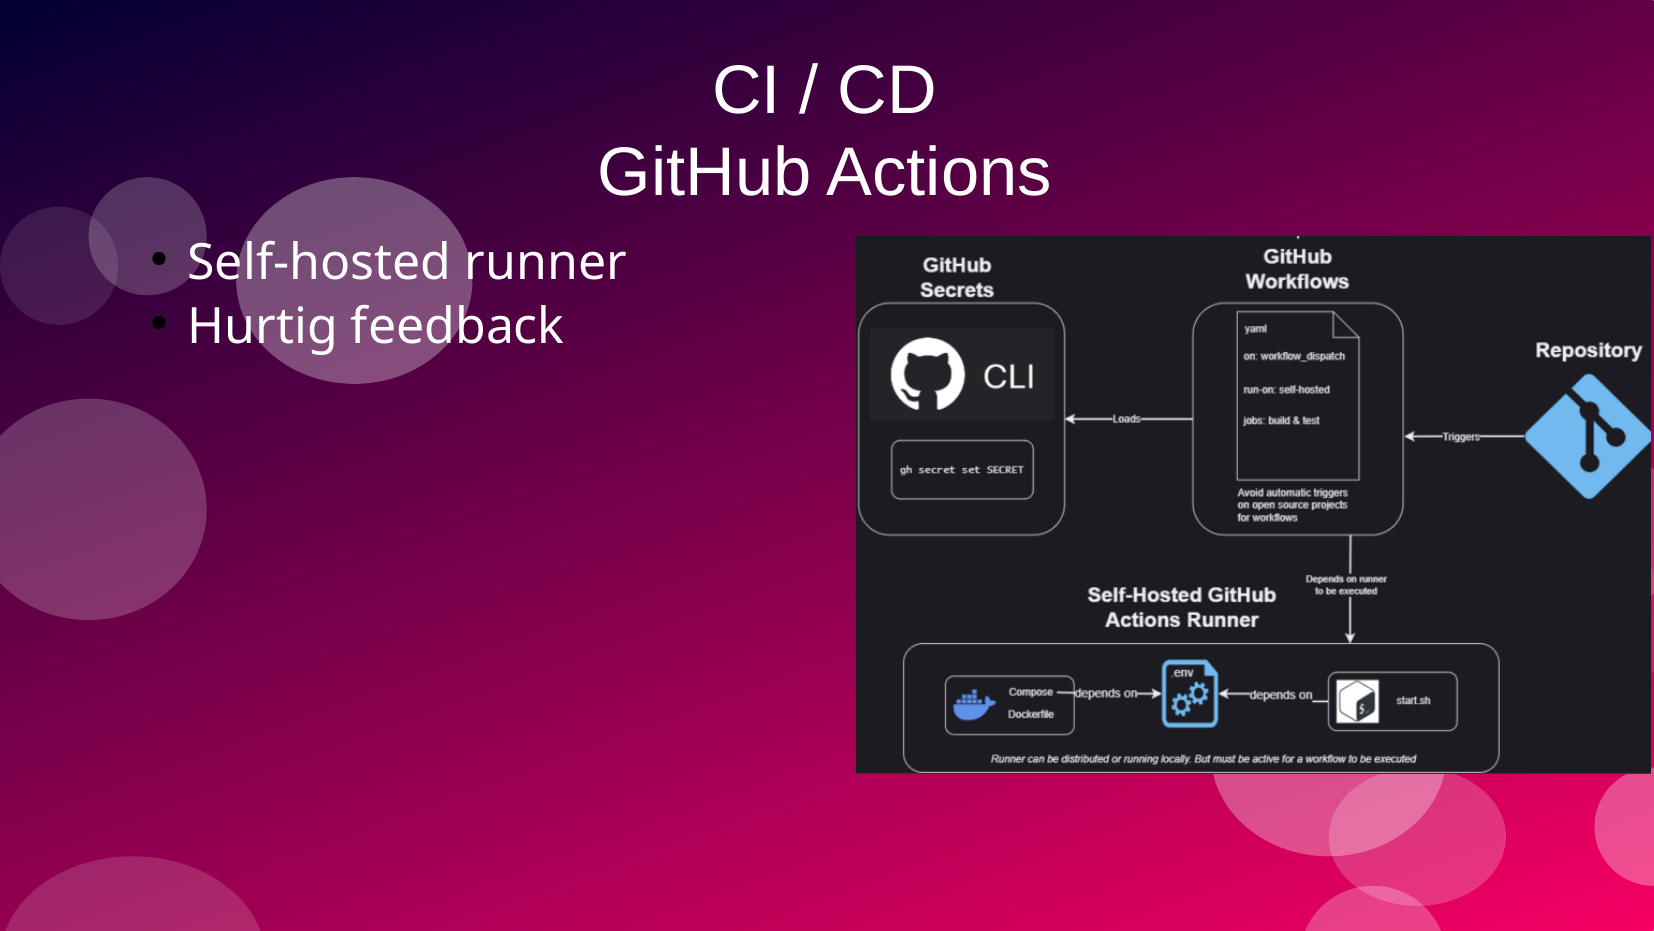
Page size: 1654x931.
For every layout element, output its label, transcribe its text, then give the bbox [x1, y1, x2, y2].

list Self-hosted runner Hurtig feedback [0, 236, 721, 827]
title CI / CD GitHub Actions [0, 44, 1651, 207]
picture [856, 236, 1651, 774]
